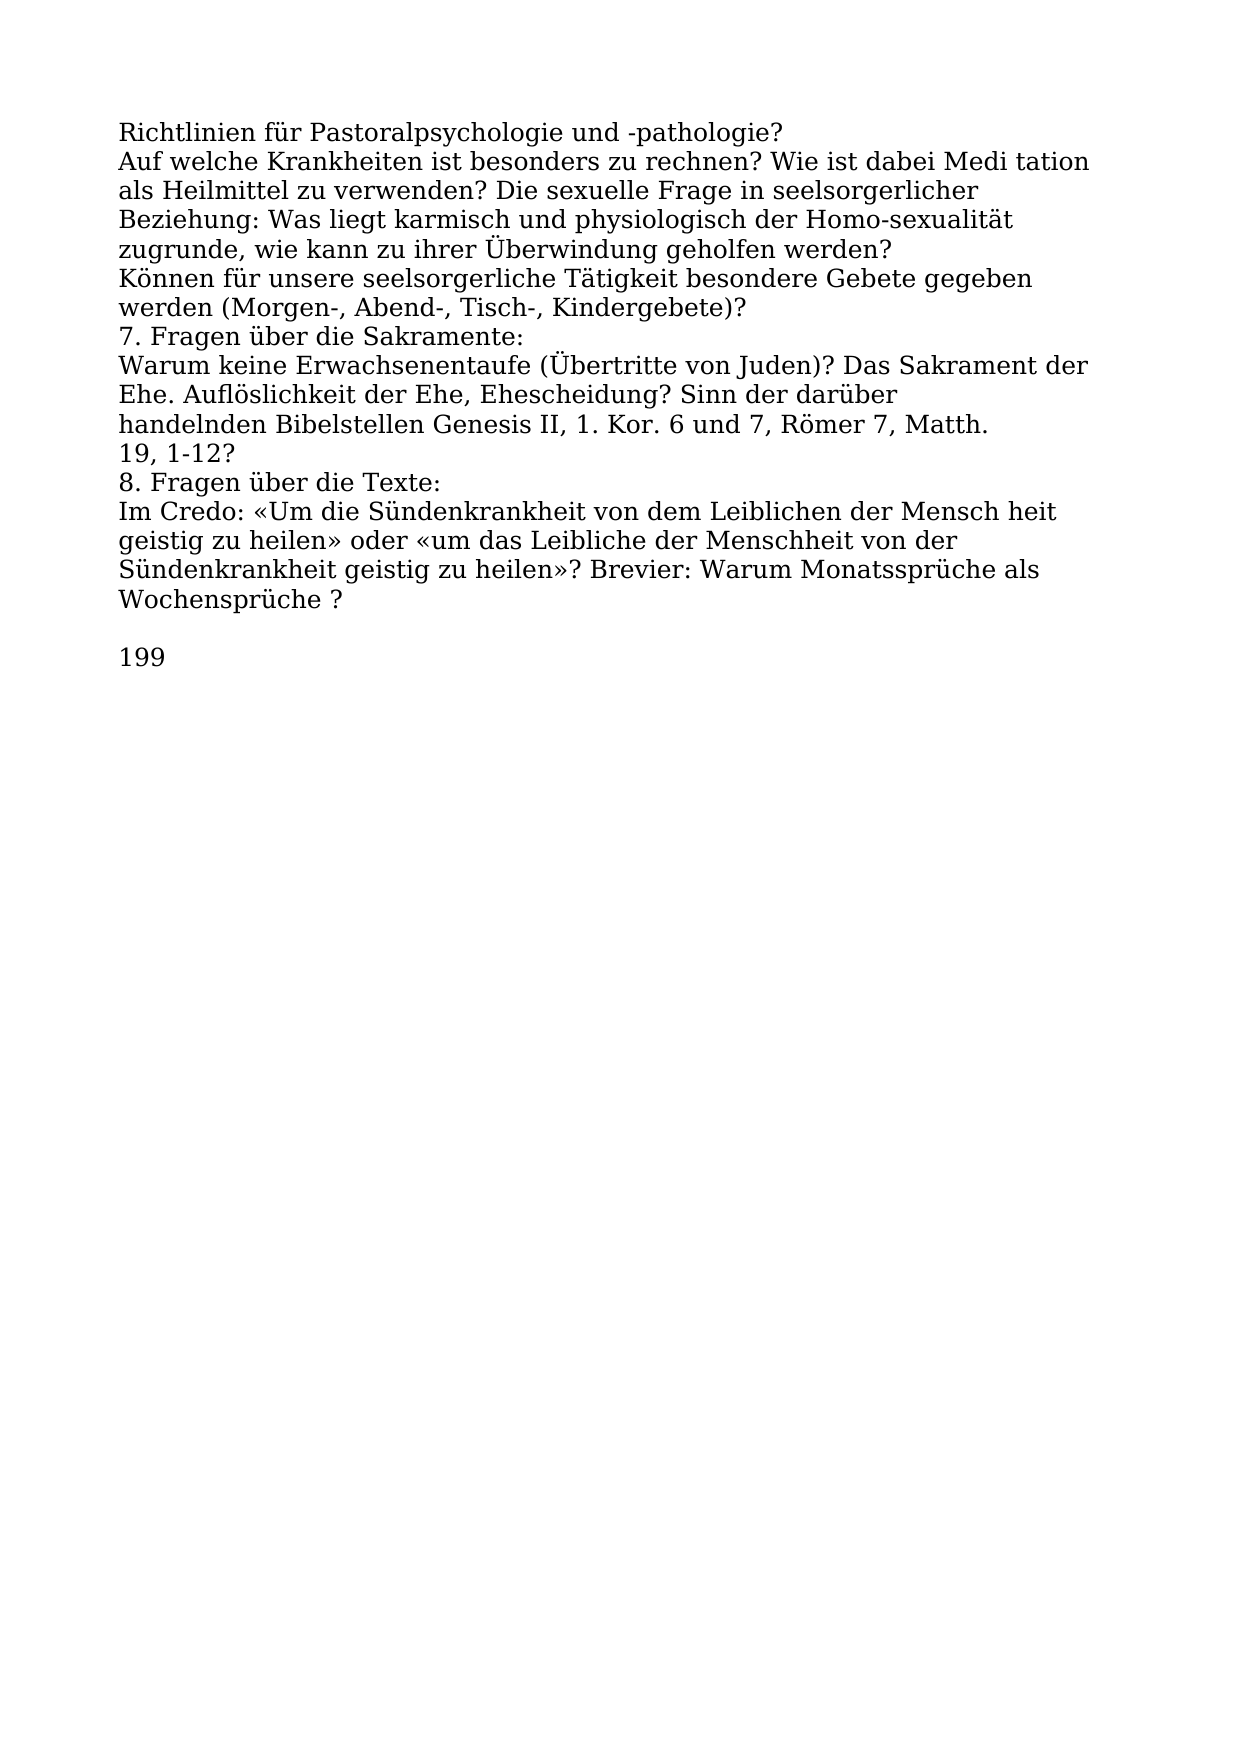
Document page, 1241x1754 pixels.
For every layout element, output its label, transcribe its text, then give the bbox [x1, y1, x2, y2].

text handelnden Bibelstellen Genesis II, 1. Kor. 6 und 7, Römer 7, Matth. [118, 410, 1122, 439]
text Sündenkrankheit geistig zu heilen»? Brevier: Warum Monatssprüche als [118, 556, 1122, 585]
text Auf welche Krankheiten ist besonders zu rechnen? Wie ist dabei Medi tation als Heilmittel zu verwenden? Die sexuelle Frage in seelsorgerlicher [118, 147, 1122, 206]
text zugrunde, wie kann zu ihrer Überwindung geholfen werden? [118, 235, 1122, 264]
text 8. Fragen über die Texte: [118, 468, 1122, 497]
text Richtlinien für Pastoralpsychologie und -pathologie? [118, 118, 1122, 147]
text Können für unsere seelsorgerliche Tätigkeit besondere Gebete gegeben [118, 264, 1122, 293]
text Im Credo: «Um die Sündenkrankheit von dem Leiblichen der Mensch heit geistig zu heilen» oder «um das Leibliche der Menschheit von der [118, 497, 1122, 556]
text Warum keine Erwachsenentaufe (Übertritte von Juden)? Das Sakrament der Ehe. Auflöslichkeit der Ehe, Ehescheidung? Sinn der darüber [118, 351, 1122, 410]
text Beziehung: Was liegt karmisch und physiologisch der Homo-sexualität [118, 206, 1122, 235]
text 199 [118, 643, 1122, 672]
text 7. Fragen über die Sakramente: [118, 322, 1122, 351]
text Wochensprüche ? [118, 585, 1122, 614]
text 19, 1-12? [118, 439, 1122, 468]
text werden (Morgen-, Abend-, Tisch-, Kindergebete)? [118, 293, 1122, 322]
